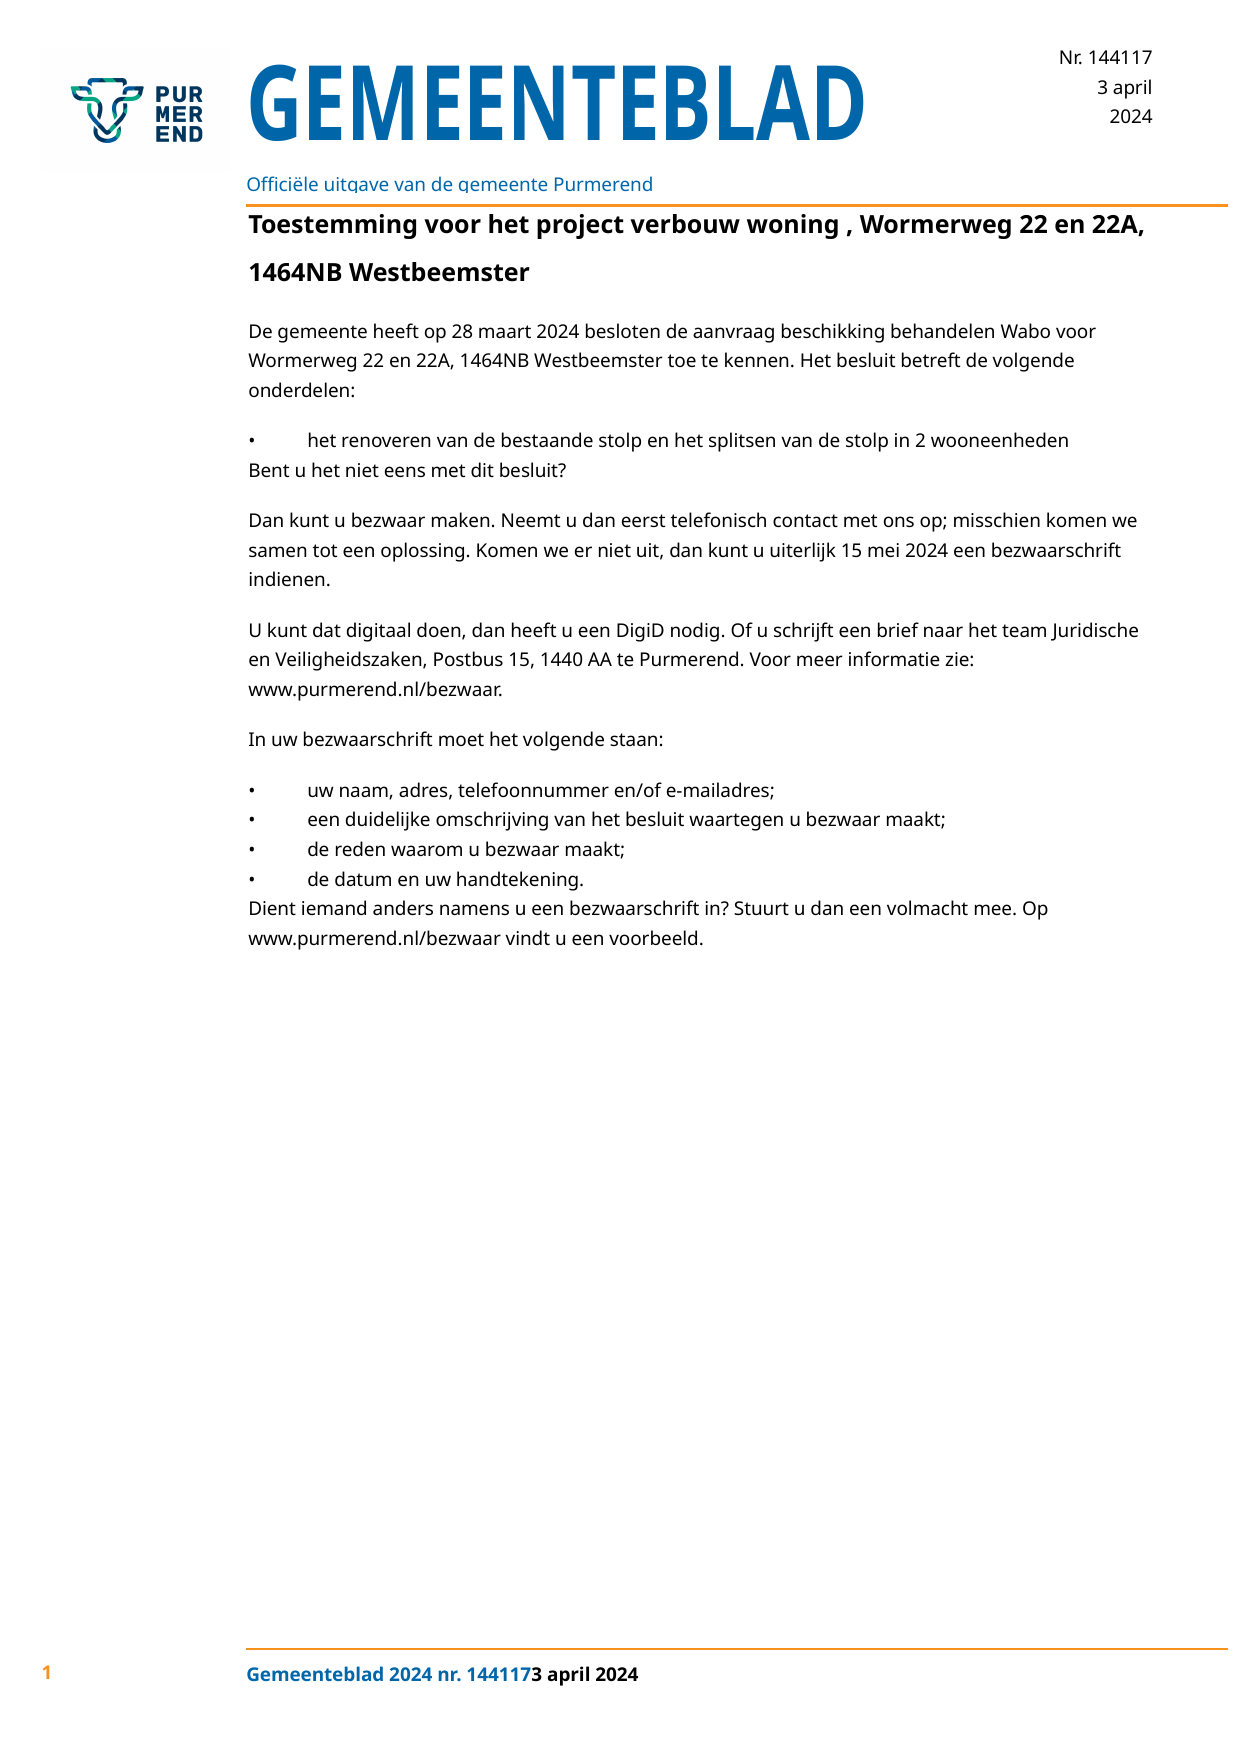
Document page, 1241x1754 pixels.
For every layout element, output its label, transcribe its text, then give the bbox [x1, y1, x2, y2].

list de reden waarom u bezwaar maakt; [248, 836, 1152, 862]
text Toestemming voor het project verbouw woning , Wormerweg 22 en 22A, 1464NB Westbeemster [248, 207, 1152, 288]
list de datum en uw handtekening. [248, 866, 1152, 892]
text Dan kunt u bezwaar maken. Neemt u dan eerst telefonisch contact met ons op; misschien komen we samen tot een oplossing. Komen we er niet uit, dan kunt u uiterlijk 15 mei 2024 een bezwaarschrift indienen. [248, 507, 1152, 592]
list een duidelijke omschrijving van het besluit waartegen u bezwaar maakt; [248, 807, 1152, 832]
text Dient iemand anders namens u een bezwaarschrift in? Stuurt u dan een volmacht mee. Op www.purmerend.nl/bezwaar vindt u een voorbeeld. [248, 895, 1152, 951]
text U kunt dat digitaal doen, dan heeft u een DigiD nodig. Of u schrijft een brief naar het team Juridische en Veiligheidszaken, Postbus 15, 1440 AA te Purmerend. Voor meer informatie zie: www.purmerend.nl/bezwaar. [248, 617, 1152, 702]
text In uw bezwaarschrift moet het volgende staan: [248, 727, 1152, 752]
list het renoveren van de bestaande stolp en het splitsen van de stolp in 2 wooneenheden [248, 427, 1152, 453]
list uw naam, adres, telefoonnummer en/of e-mailadres; [248, 777, 1152, 803]
picture [41, 47, 231, 172]
text De gemeente heeft op 28 maart 2024 besloten de aanvraag beschikking behandelen Wabo voor Wormerweg 22 en 22A, 1464NB Westbeemster toe te kennen. Het besluit betreft de volgende onderdelen: [248, 318, 1152, 403]
text Bent u het niet eens met dit besluit? [248, 457, 1152, 483]
